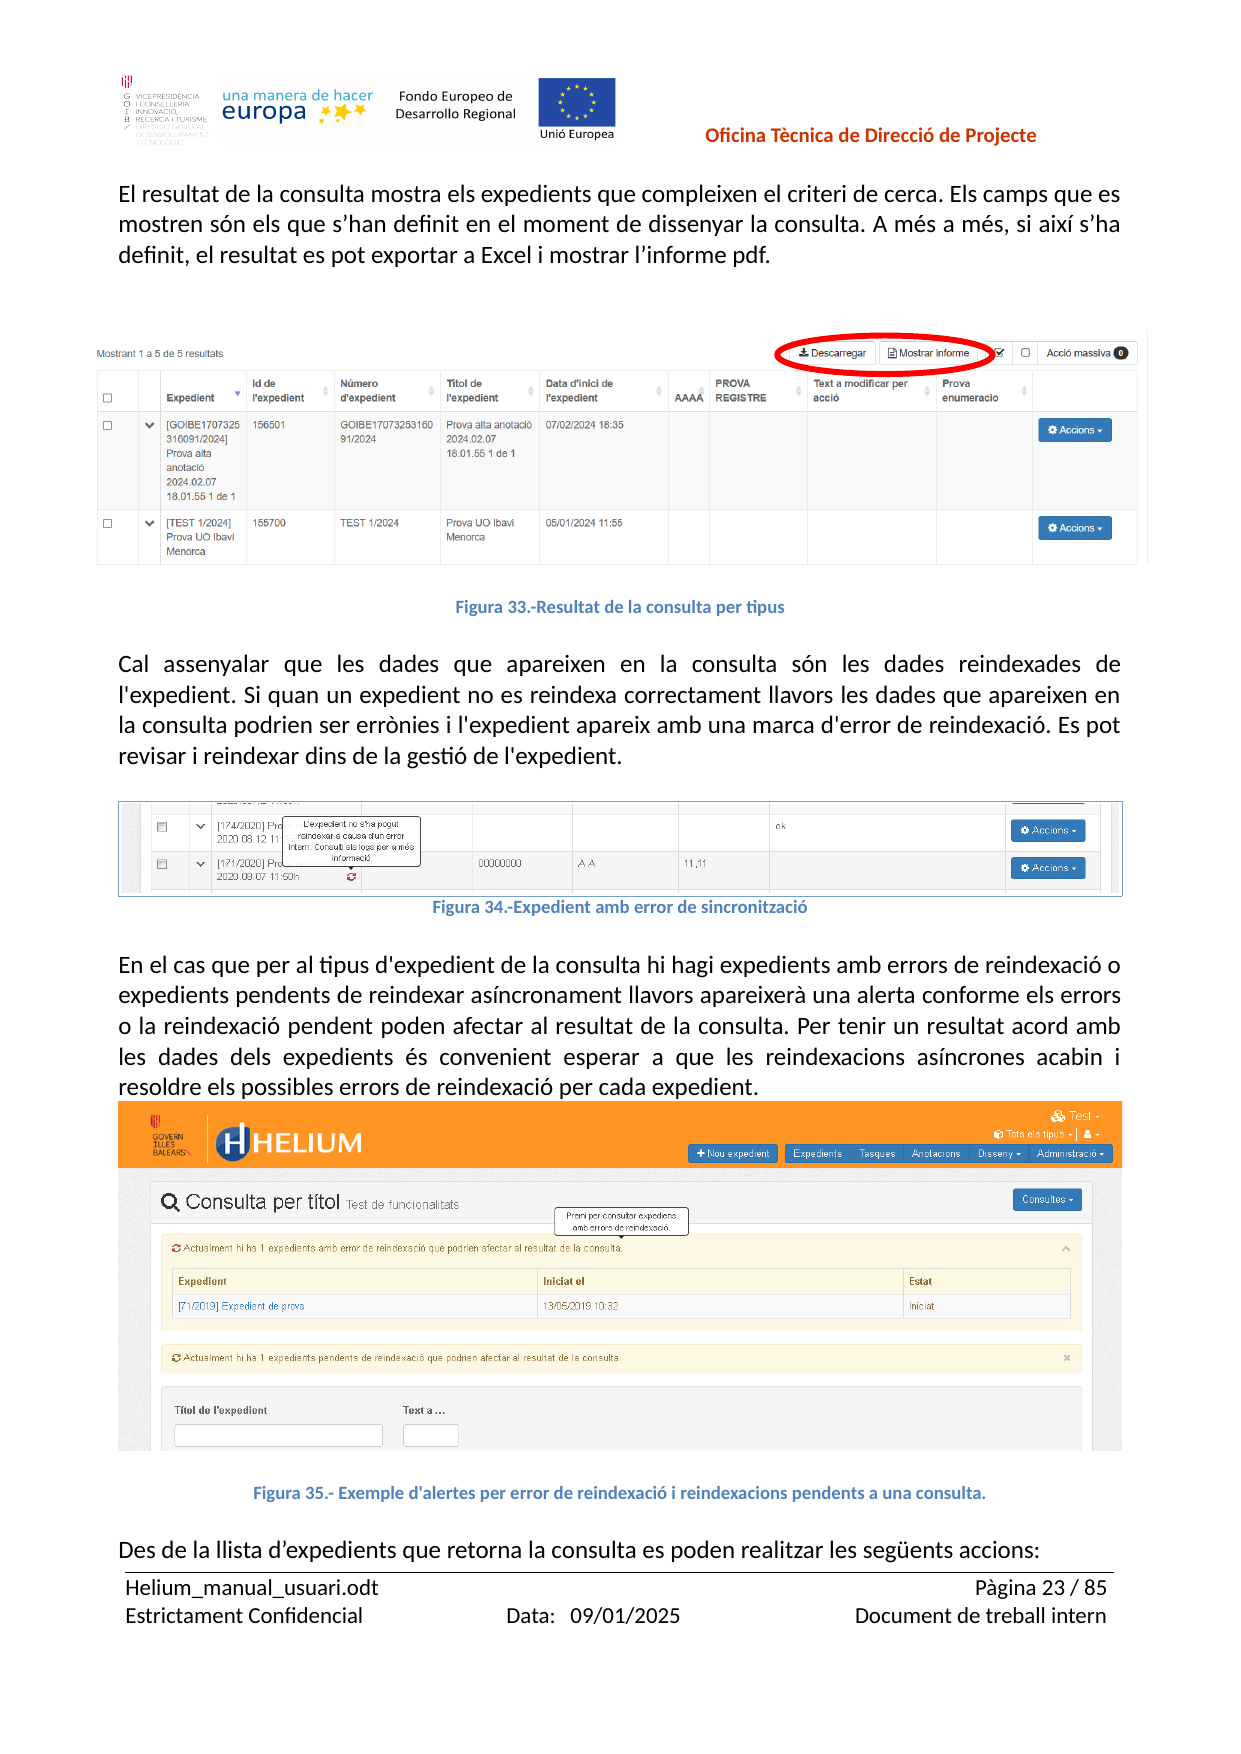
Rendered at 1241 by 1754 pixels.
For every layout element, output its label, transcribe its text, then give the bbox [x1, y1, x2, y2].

text Cal assenyalar que les dades que apareixen en la consulta són les dades reindexades de l'expedient. Si quan un expedient no es reindexa correctament llavors les dades que apareixen en la consulta podrien ser errònies i l'expedient apareix amb una marca d'error de reindexació. Es pot revisar i reindexar dins de la gestió de l'expedient. [118, 648, 1122, 770]
text [119, 802, 1122, 896]
text El resultat de la consulta mostra els expedients que compleixen el criteri de cerca. Els camps que es mostren són els que s’han definit en el moment de dissenyar la consulta. A més a més, si així s’ha definit, el resultat es pot exportar a Excel i mostrar l’informe pdf. [118, 178, 1122, 269]
text Figura 34.-Expedient amb error de sincronització [118, 897, 1122, 919]
picture [219, 73, 621, 147]
picture [118, 1101, 1123, 1451]
text Figura 33.-Resultat de la consulta per tipus [118, 595, 1122, 618]
picture [92, 330, 1148, 565]
text Des de la llista d’expedients que retorna la consulta es poden realitzar les següents accions: [118, 1534, 1122, 1565]
picture [118, 73, 213, 147]
text Figura 35.- Exemple d'alertes per error de reindexació i reindexacions pendents a una consulta. [118, 1481, 1122, 1504]
picture [121, 803, 1119, 893]
text En el cas que per al tipus d'expedient de la consulta hi hagi expedients amb errors de reindexació o expedients pendents de reindexar asíncronament llavors apareixerà una alerta conforme els errors o la reindexació pendent poden afectar al resultat de la consulta. Per tenir un resultat acord amb les dades dels expedients és convenient esperar a que les reindexacions asíncrones acabin i resoldre els possibles errors de reindexació per cada expedient. [118, 949, 1122, 1101]
